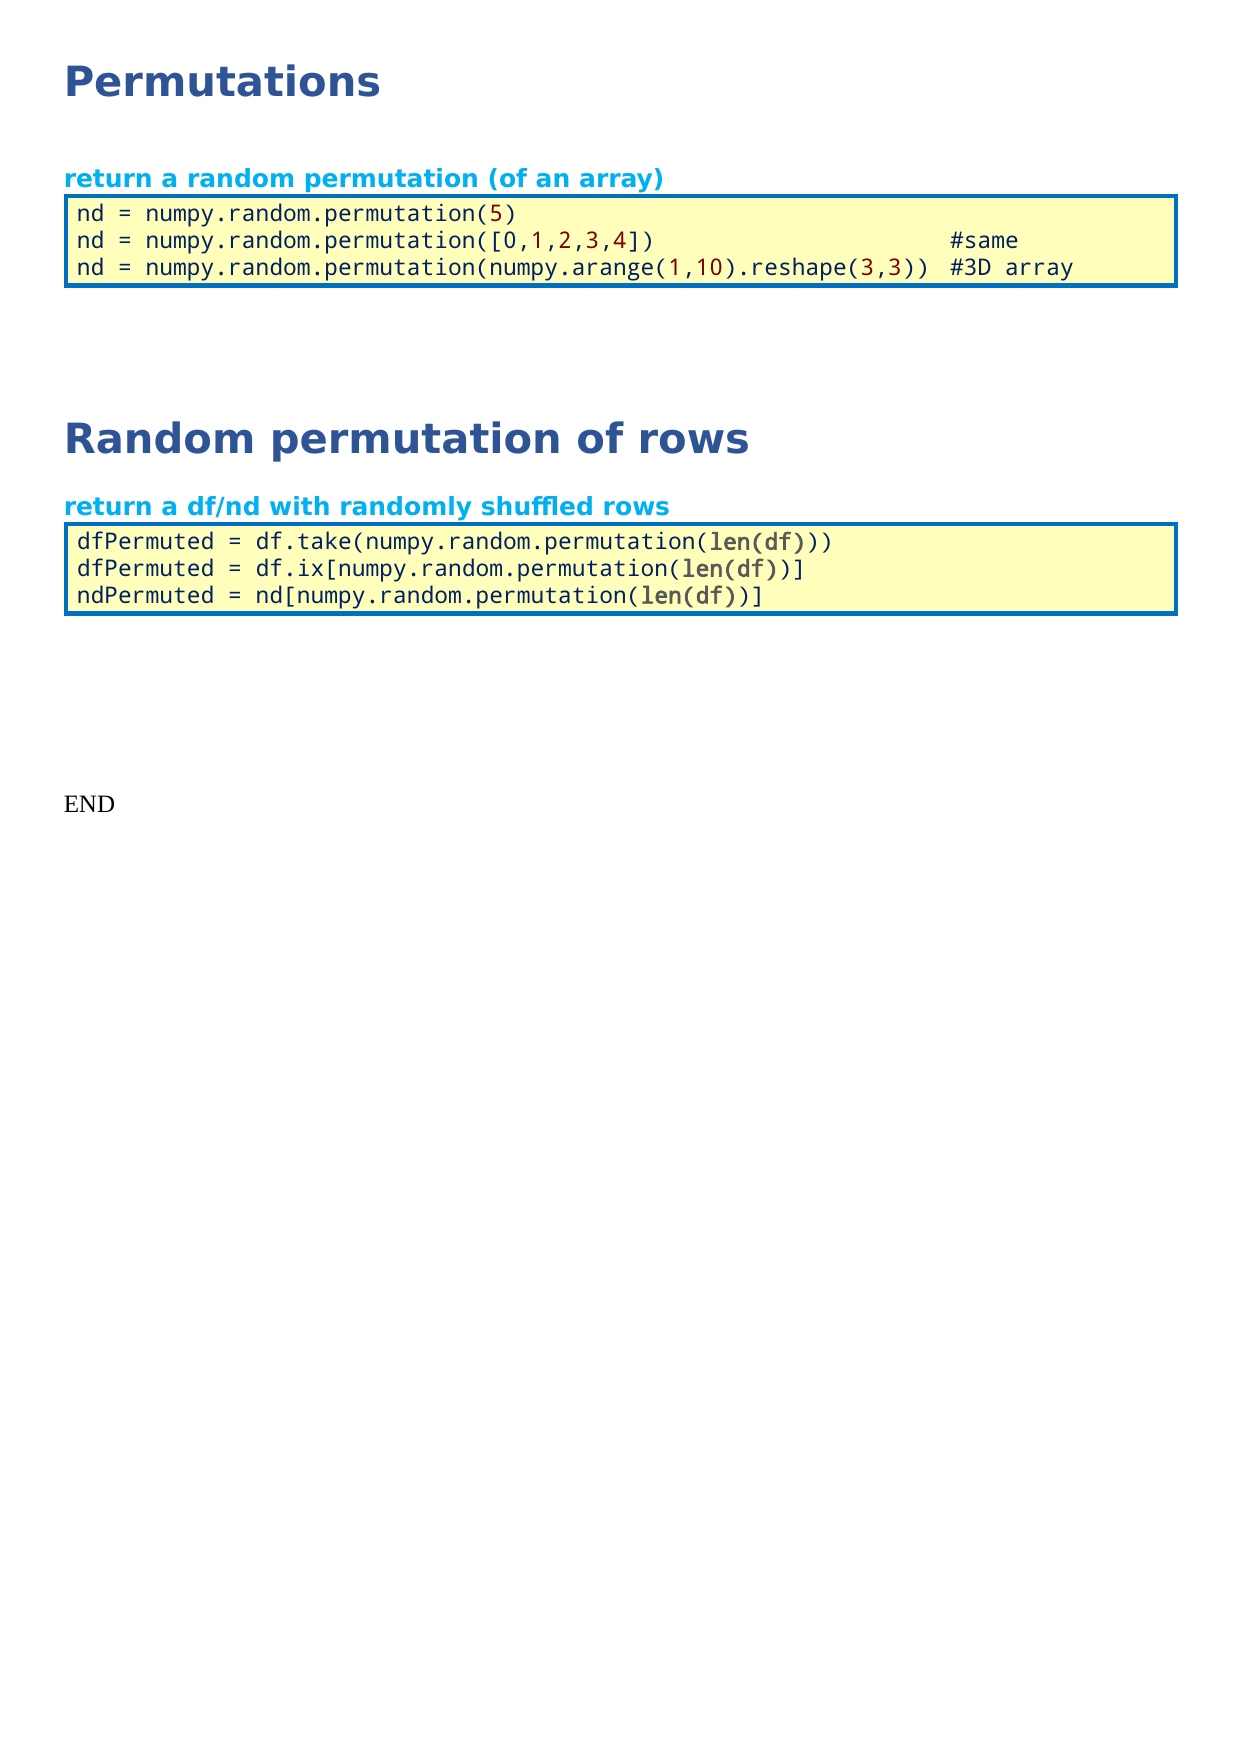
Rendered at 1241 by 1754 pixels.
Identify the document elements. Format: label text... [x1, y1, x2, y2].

title return a random permutation (of an array) [63, 164, 1178, 193]
text Random permutation of rows [63, 415, 1178, 464]
text ndPermuted = nd[numpy.random.permutation(len(df))] [68, 575, 1174, 611]
text nd = numpy.random.permutation(5) [68, 198, 1174, 220]
text dfPermuted = df.ix[numpy.random.permutation(len(df))] [68, 548, 1174, 575]
text END [63, 789, 1178, 817]
text Permutations [63, 58, 1178, 107]
text dfPermuted = df.take(numpy.random.permutation(len(df))) [68, 526, 1174, 548]
text nd = numpy.random.permutation(numpy.arange(1,10).reshape(3,3)) #3D array [68, 247, 1174, 283]
title return a df/nd with randomly shuffled rows [63, 492, 1178, 522]
text nd = numpy.random.permutation([0,1,2,3,4]) #same [68, 220, 1174, 247]
